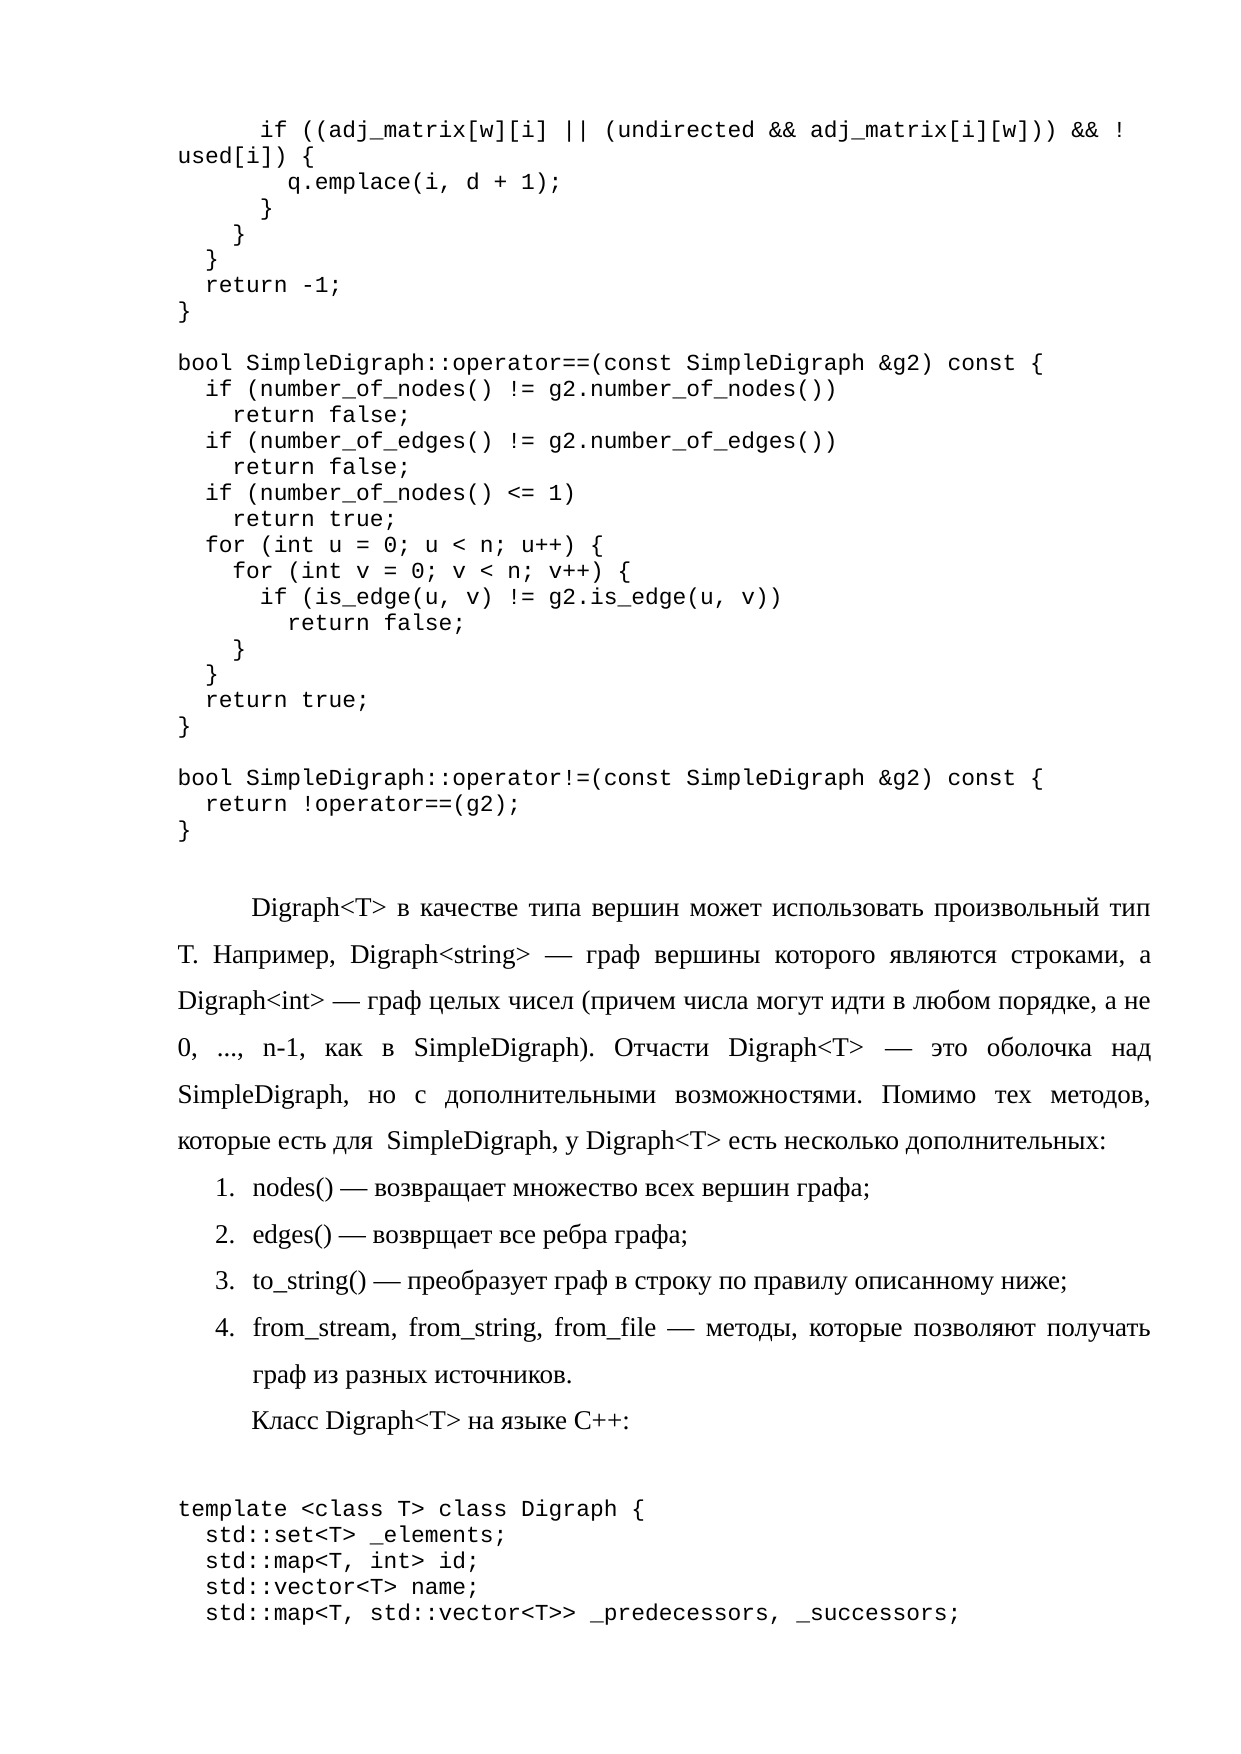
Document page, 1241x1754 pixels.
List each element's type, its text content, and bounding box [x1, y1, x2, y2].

text return true; [177, 689, 1152, 715]
text std::map<T, int> id; [177, 1549, 1152, 1576]
text q.emplace(i, d + 1); [177, 170, 1152, 196]
text return !operator==(g2); [177, 792, 1152, 818]
text if (number_of_nodes() != g2.number_of_nodes()) [177, 377, 1152, 403]
text return -1; [177, 274, 1152, 300]
text for (int v = 0; v < n; v++) { [177, 559, 1152, 585]
text } [177, 248, 1152, 274]
text return true; [177, 507, 1152, 533]
text std::vector<T> name; [177, 1576, 1152, 1601]
text if ((adj_matrix[w][i] || (undirected && adj_matrix[i][w])) && !used[i]) { [177, 118, 1152, 170]
list from_stream, from_string, from_file — методы, которые позволяют получать граф из разных источников. [215, 1311, 1152, 1389]
text bool SimpleDigraph::operator==(const SimpleDigraph &g2) const { [177, 352, 1152, 377]
text Класс Digraph<T> на языке C++: [177, 1404, 1152, 1436]
text Digraph<T> в качестве типа вершин может использовать произвольный тип T. Например, Digraph<string> — граф вершины которого являются строками, а Digraph<int> — граф целых чисел (причем числа могут идти в любом порядке, а не 0, ..., n-1, как в SimpleDigraph). Отчасти Digraph<T> — это оболочка над SimpleDigraph, но с дополнительными возможностями. Помимо тех методов, которые есть для SimpleDigraph, у Digraph<T> есть несколько дополнительных: [177, 891, 1152, 1156]
text return false; [177, 611, 1152, 637]
list edges() — возврщает все ребра графа; [215, 1218, 1152, 1249]
text } [177, 637, 1152, 663]
text bool SimpleDigraph::operator!=(const SimpleDigraph &g2) const { [177, 767, 1152, 792]
text } [177, 222, 1152, 248]
text } [177, 663, 1152, 689]
text } [177, 196, 1152, 222]
list to_string() — преобразует граф в строку по правилу описанному ниже; [215, 1264, 1152, 1296]
text if (is_edge(u, v) != g2.is_edge(u, v)) [177, 585, 1152, 611]
text std::map<T, std::vector<T>> _predecessors, _successors; [177, 1601, 1152, 1627]
text } [177, 818, 1152, 844]
text return false; [177, 455, 1152, 481]
list nodes() — возвращает множество всех вершин графа; [215, 1171, 1152, 1202]
text if (number_of_nodes() <= 1) [177, 481, 1152, 507]
text template <class T> class Digraph { [177, 1498, 1152, 1524]
text if (number_of_edges() != g2.number_of_edges()) [177, 429, 1152, 455]
text std::set<T> _elements; [177, 1524, 1152, 1549]
text } [177, 715, 1152, 741]
text for (int u = 0; u < n; u++) { [177, 533, 1152, 559]
text return false; [177, 403, 1152, 429]
text } [177, 300, 1152, 326]
